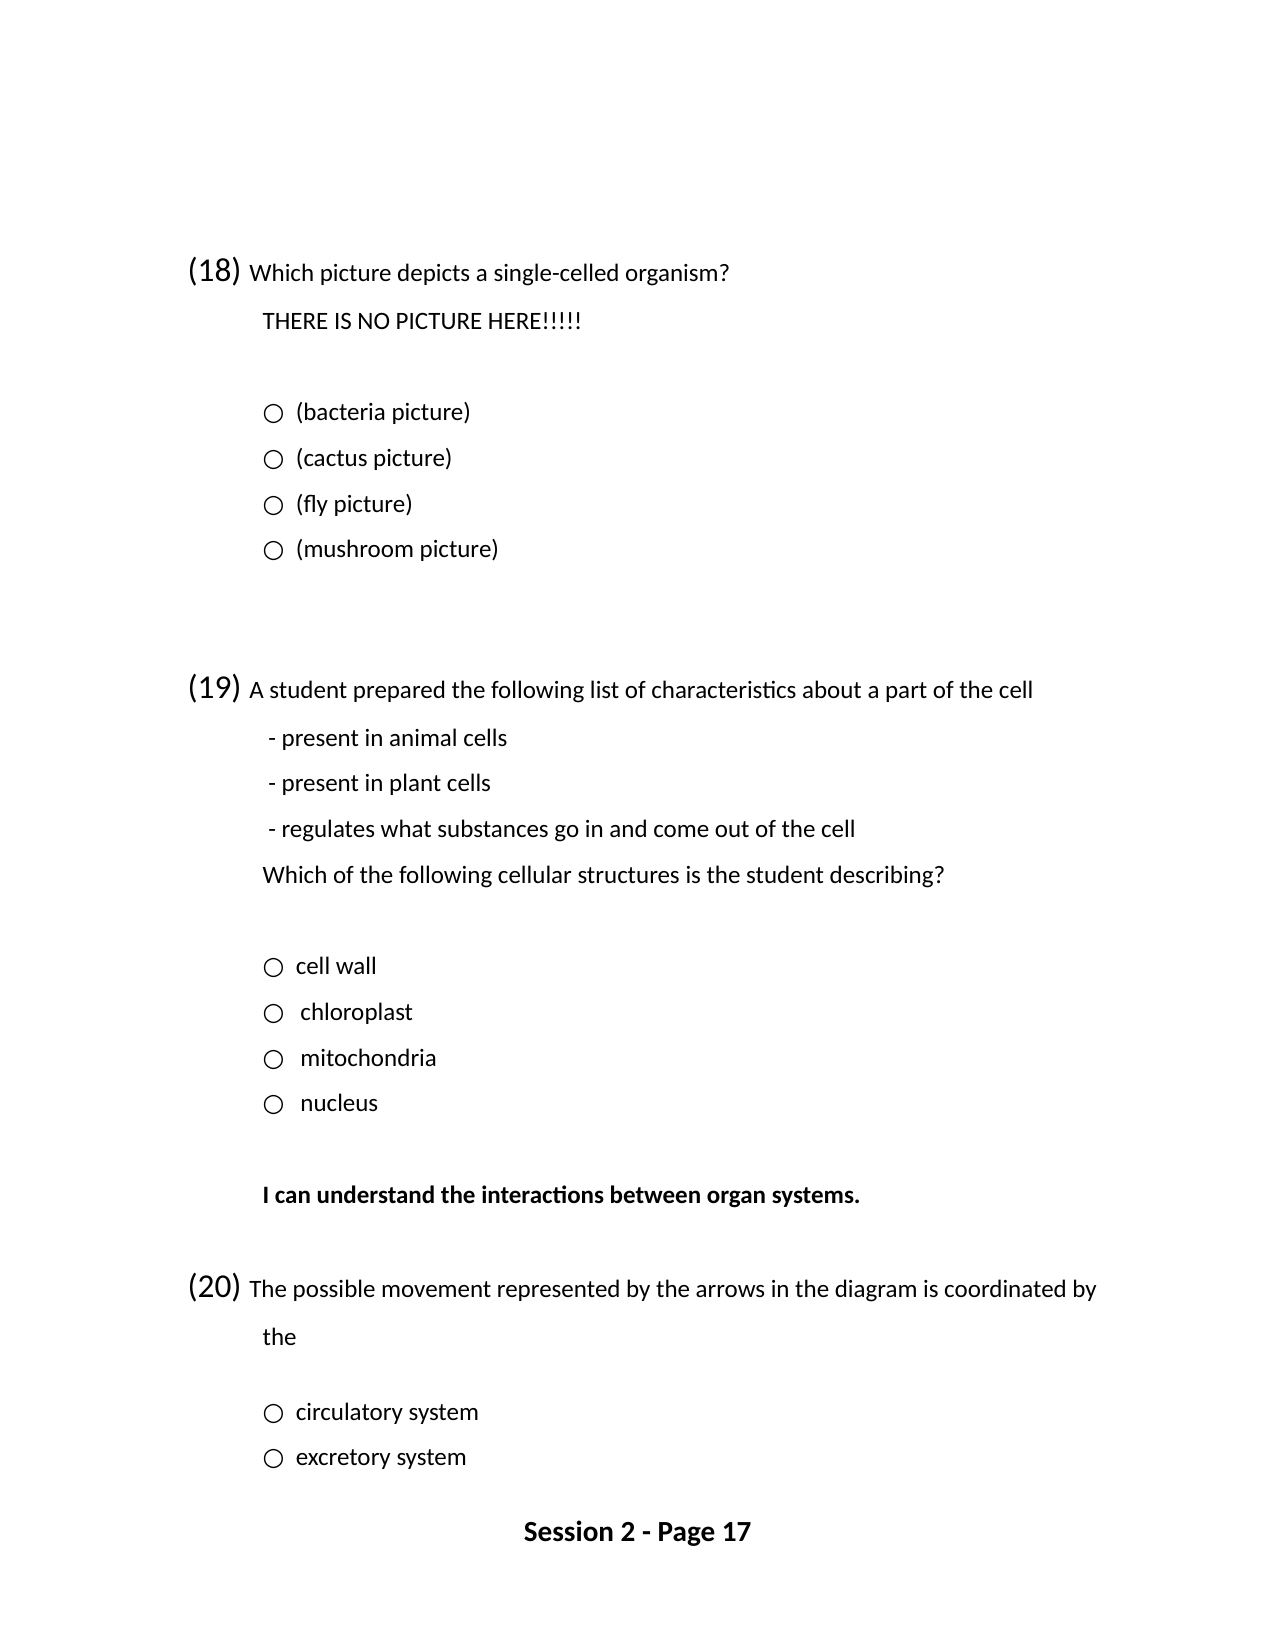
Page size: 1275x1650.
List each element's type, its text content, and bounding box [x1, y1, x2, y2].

list [187, 150, 1125, 222]
list Which picture depicts a single-celled organism? THERE IS NO PICTURE HERE!!!!! ○ (bacteria picture) ○ (cactus picture) ○ (fly picture) ○ (mushroom picture) [187, 249, 1125, 652]
list A student prepared the following list of characteristics about a part of the cell - present in animal cells - present in plant cells - regulates what substances go in and come out of the cell Which of the following cellular structures is the student describing? ○ cell wall ○ chloroplast ○ mitochondria ○ nucleus I can understand the interactions between organ systems. [187, 666, 1125, 1251]
list The possible movement represented by the arrows in the diagram is coordinated by the ○ circulatory system ○ excretory system [187, 1265, 1125, 1472]
